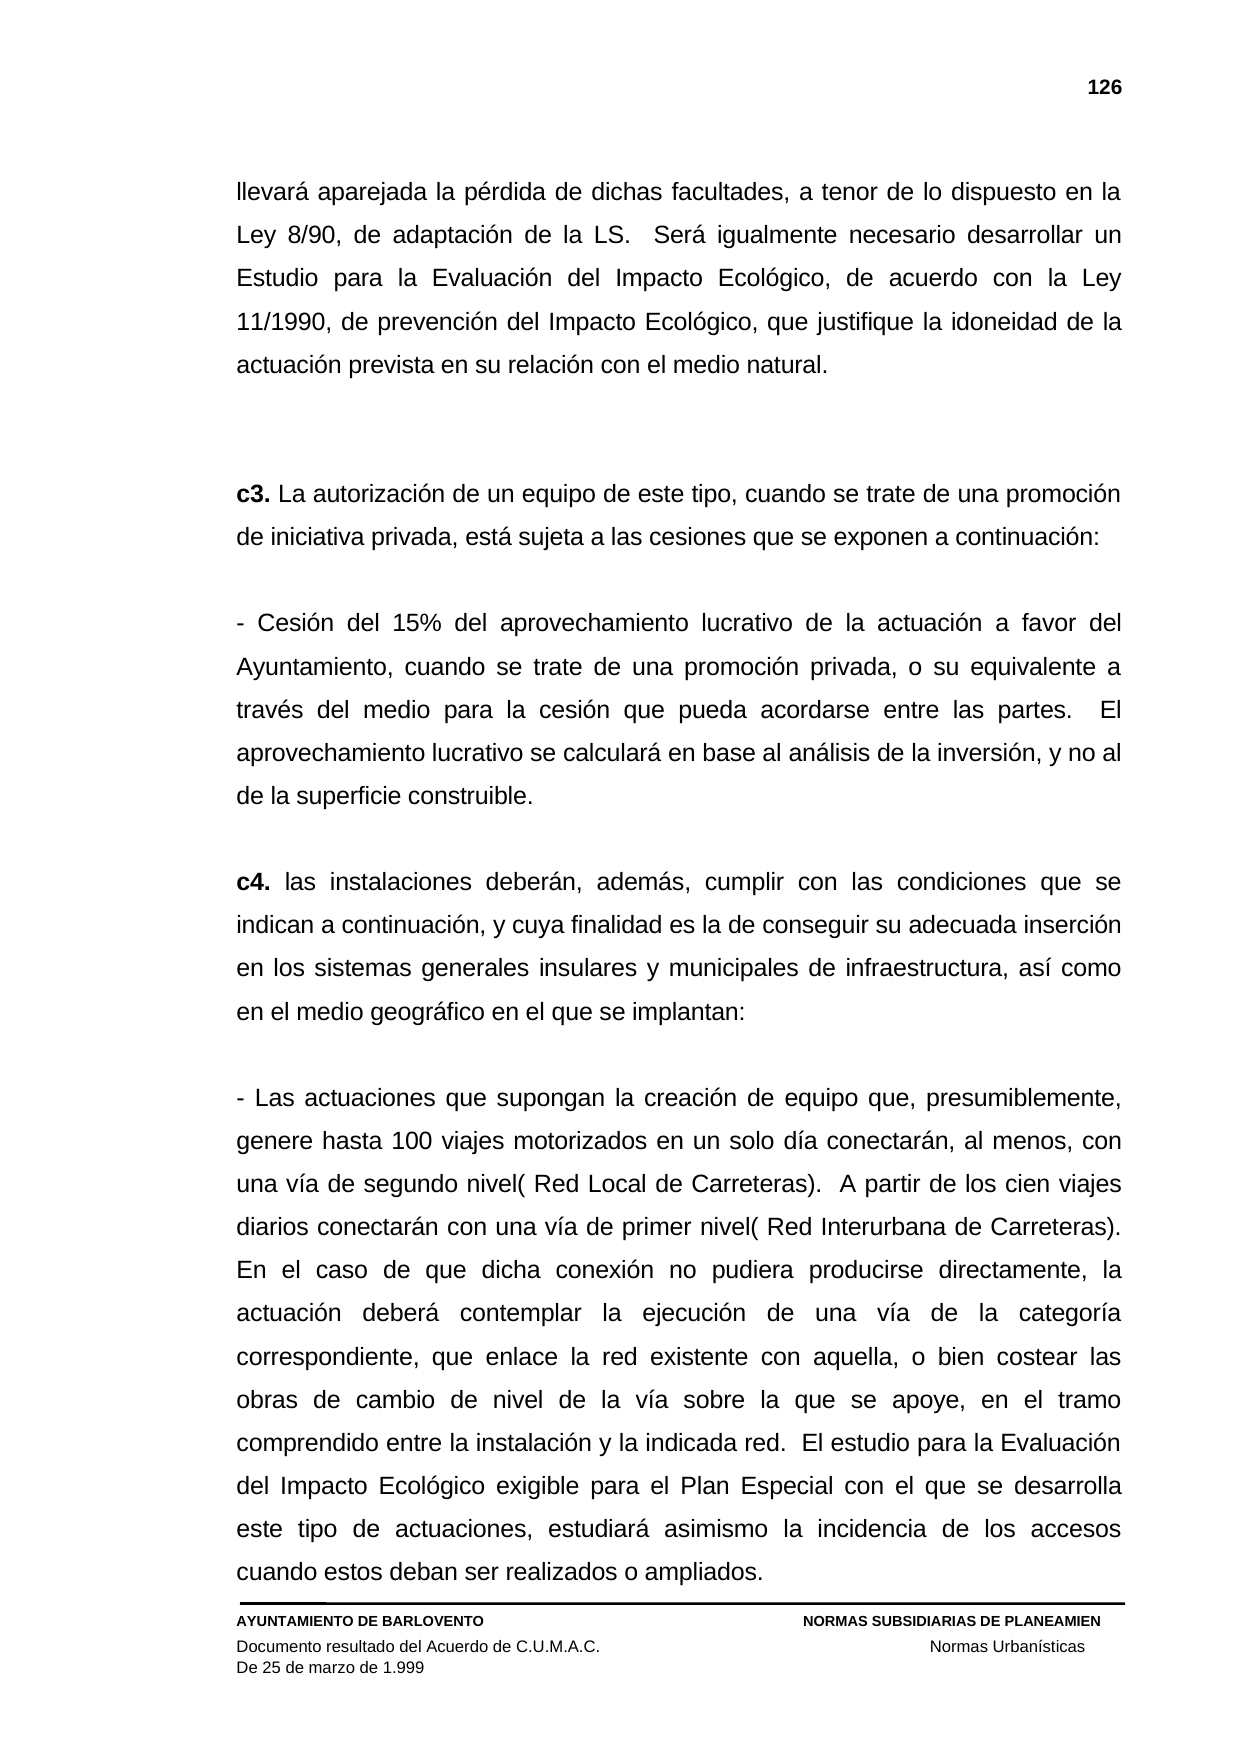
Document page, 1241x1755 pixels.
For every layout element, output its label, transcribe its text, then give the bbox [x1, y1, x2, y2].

text ‑ Cesión del 15% del aprovechamiento lucrativo de la actuación a favor del Ayuntamiento, cuando se trate de una promoción privada, o su equivalente a través del medio para la cesión que pueda acordarse entre las partes. El aprovechamiento lucrativo se calculará en base al análisis de la inversión, y no al de la superficie construible. [236, 608, 1122, 810]
text c3. La autorización de un equipo de este tipo, cuando se trate de una promoción de iniciativa privada, está sujeta a las cesiones que se exponen a continuación: [236, 479, 1122, 551]
text c4. las instalaciones deberán, además, cumplir con las condiciones que se indican a continuación, y cuya finalidad es la de conseguir su adecuada inserción en los sistemas generales insulares y municipales de infraestructura, así como en el medio geográfico en el que se implantan: [236, 867, 1122, 1025]
text llevará aparejada la pérdida de dichas facultades, a tenor de lo dispuesto en la Ley 8/90, de adaptación de la LS. Será igualmente necesario desarrollar un Estudio para la Evaluación del Impacto Ecológico, de acuerdo con la Ley 11/1990, de prevención del Impacto Ecológico, que justifique la idoneidad de la actuación prevista en su relación con el medio natural. [236, 177, 1122, 378]
text ‑ Las actuaciones que supongan la creación de equipo que, presumiblemente, genere hasta 100 viajes motorizados en un solo día conectarán, al menos, con una vía de segundo nivel( Red Local de Carreteras). A partir de los cien viajes diarios conectarán con una vía de primer nivel( Red Interurbana de Carreteras). En el caso de que dicha conexión no pudiera producirse directamente, la actuación deberá contemplar la ejecución de una vía de la categoría correspondiente, que enlace la red existente con aquella, o bien costear las obras de cambio de nivel de la vía sobre la que se apoye, en el tramo comprendido entre la instalación y la indicada red. El estudio para la Evaluación del Impacto Ecológico exigible para el Plan Especial con el que se desarrolla este tipo de actuaciones, estudiará asimismo la incidencia de los accesos cuando estos deban ser realizados o ampliados. [236, 1083, 1122, 1586]
